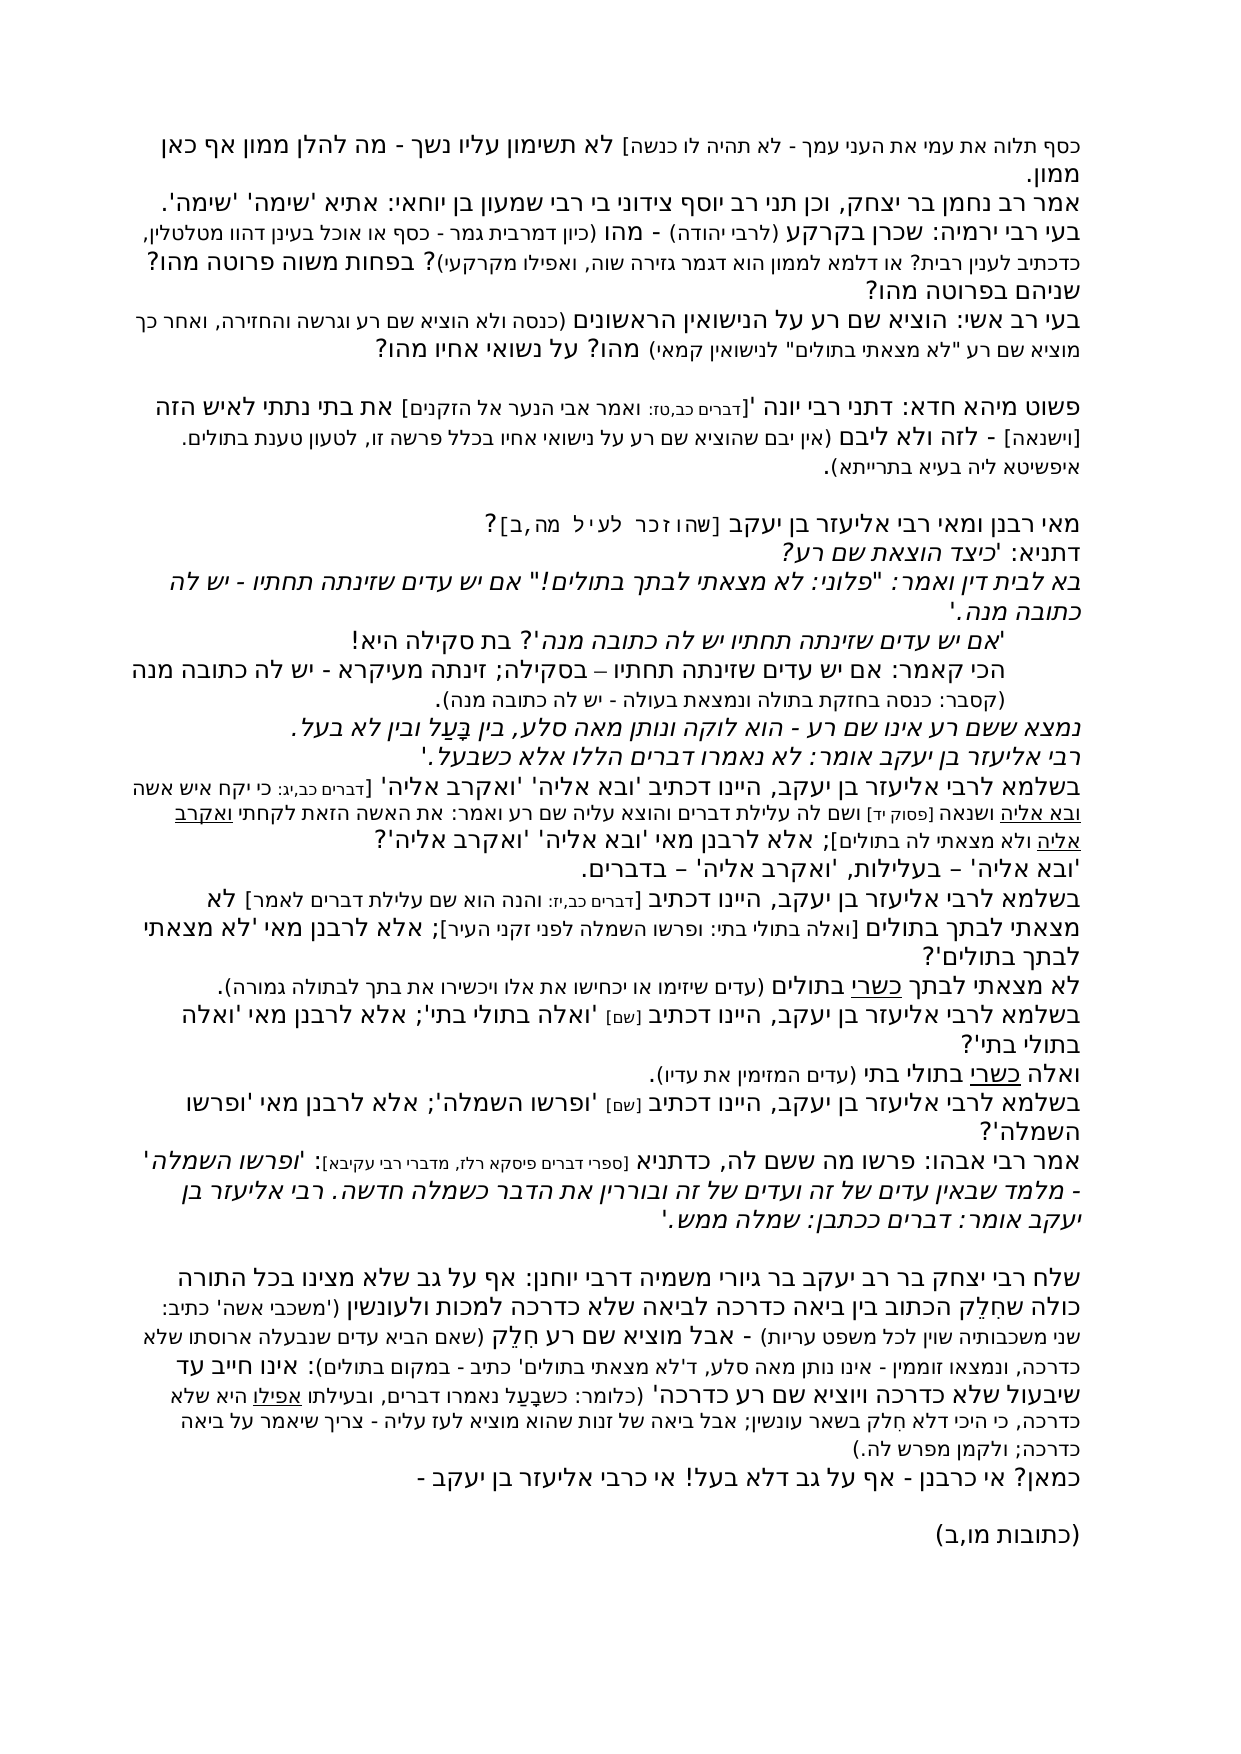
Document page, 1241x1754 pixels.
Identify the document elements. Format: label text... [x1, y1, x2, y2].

text פשוט מיהא חדא: דתני רבי יונה '[דברים כב,טז: ואמר אבי הנער אל הזקנים] את בתי נתתי לאיש הזה [וישנאה] - לזה ולא ליבם (אין יבם שהוציא שם רע על נישואי אחיו בכלל פרשה זו, לטעון טענת בתולים. איפשיטא ליה בעיא בתרייתא). [130, 392, 1081, 480]
text 'ובא אליה' – בעלילות, 'ואקרב אליה' – בדברים. [130, 854, 1081, 884]
text 'אם יש עדים שזינתה תחתיו יש לה כתובה מנה'? בת סקילה היא! [130, 626, 1006, 655]
text הכי קאמר: אם יש עדים שזינתה תחתיו – בסקילה; זינתה מעיקרא - יש לה כתובה מנה (קסבר: כנסה בחזקת בתולה ונמצאת בעולה - יש לה כתובה מנה). [130, 655, 1006, 713]
text כמאן? אי כרבנן - אף על גב דלא בעל! אי כרבי אליעזר בן יעקב - [130, 1463, 1081, 1492]
text כסף תלוה את עמי את העני עמך - לא תהיה לו כנשה] לא תשימון עליו נשך - מה להלן ממון אף כאן ממון. [130, 130, 1081, 188]
text בשלמא לרבי אליעזר בן יעקב, היינו דכתיב [שם] 'ואלה בתולי בתי'; אלא לרבנן מאי 'ואלה בתולי בתי'? [130, 1001, 1081, 1059]
text בשלמא לרבי אליעזר בן יעקב, היינו דכתיב [שם] 'ופרשו השמלה'; אלא לרבנן מאי 'ופרשו השמלה'? [130, 1088, 1081, 1147]
text דתניא: 'כיצד הוצאת שם רע? [130, 538, 1081, 567]
text שלח רבי יצחק בר רב יעקב בר גיורי משמיה דרבי יוחנן: אף על גב שלא מצינו בכל התורה כולה שחִלֵק הכתוב בין ביאה כדרכה לביאה שלא כדרכה למכות ולעונשין ('משכבי אשה' כתיב: שני משכבותיה שוין לכל משפט עריות) - אבל מוציא שם רע חִלֵק (שאם הביא עדים שנבעלה ארוסתו שלא כדרכה, ונמצאו זוממין - אינו נותן מאה סלע, ד'לא מצאתי בתולים' כתיב - במקום בתולים): אינו חייב עד שיבעול שלא כדרכה ויוציא שם רע כדרכה' (כלומר: כשבָעַל נאמרו דברים, ובעילתו אפילו היא שלא כדרכה, כי היכי דלא חִלק בשאר עונשין; אבל ביאה של זנות שהוא מוציא לעז עליה - צריך שיאמר על ביאה כדרכה; ולקמן מפרש לה.) [130, 1263, 1081, 1463]
text מאי רבנן ומאי רבי אליעזר בן יעקב [שהוזכר לעיל מה,ב]? [130, 509, 1081, 538]
text נמצא ששם רע אינו שם רע - הוא לוקה ונותן מאה סלע, בין בָּעַל ובין לא בעל. [130, 713, 1081, 743]
text ואלה כשרי בתולי בתי (עדים המזימין את עדיו). [130, 1059, 1081, 1088]
text בעי רב אשי: הוציא שם רע על הנישואין הראשונים (כנסה ולא הוציא שם רע וגרשה והחזירה, ואחר כך מוציא שם רע "לא מצאתי בתולים" לנישואין קמאי) מהו? על נשואי אחיו מהו? [130, 305, 1081, 364]
text (כתובות מו,ב) [130, 1521, 1081, 1550]
text בא לבית דין ואמר: "פלוני: לא מצאתי לבתך בתולים!" אם יש עדים שזינתה תחתיו - יש לה כתובה מנה.' [130, 567, 1081, 626]
text לא מצאתי לבתך כשרי בתולים (עדים שיזימו או יכחישו את אלו ויכשירו את בתך לבתולה גמורה). [130, 971, 1081, 1001]
text אמר רב נחמן בר יצחק, וכן תני רב יוסף צידוני בי רבי שמעון בן יוחאי: אתיא 'שימה' 'שימה'. [130, 188, 1081, 217]
text בשלמא לרבי אליעזר בן יעקב, היינו דכתיב 'ובא אליה' 'ואקרב אליה' [דברים כב,יג: כי יקח איש אשה ובא אליה ושנאה [פסוק יד] ושם לה עלילת דברים והוצא עליה שם רע ואמר: את האשה הזאת לקחתי ואקרב אליה ולא מצאתי לה בתולים]; אלא לרבנן מאי 'ובא אליה' 'ואקרב אליה'? [130, 772, 1081, 854]
text בשלמא לרבי אליעזר בן יעקב, היינו דכתיב [דברים כב,יז: והנה הוא שם עלילת דברים לאמר] לא מצאתי לבתך בתולים [ואלה בתולי בתי: ופרשו השמלה לפני זקני העיר]; אלא לרבנן מאי 'לא מצאתי לבתך בתולים'? [130, 884, 1081, 971]
text רבי אליעזר בן יעקב אומר: לא נאמרו דברים הללו אלא כשבעל.' [130, 743, 1081, 772]
text אמר רבי אבהו: פרשו מה ששם לה, כדתניא [ספרי דברים פיסקא רלז, מדברי רבי עקיבא]: 'ופרשו השמלה' - מלמד שבאין עדים של זה ועדים של זה ובוררין את הדבר כשמלה חדשה. רבי אליעזר בן יעקב אומר: דברים ככתבן: שמלה ממש.' [130, 1147, 1081, 1234]
text בעי רבי ירמיה: שכרן בקרקע (לרבי יהודה) - מהו (כיון דמרבית גמר - כסף או אוכל בעינן דהוו מטלטלין, כדכתיב לענין רבית? או דלמא לממון הוא דגמר גזירה שוה, ואפילו מקרקעי)? בפחות משוה פרוטה מהו? שניהם בפרוטה מהו? [130, 217, 1081, 305]
